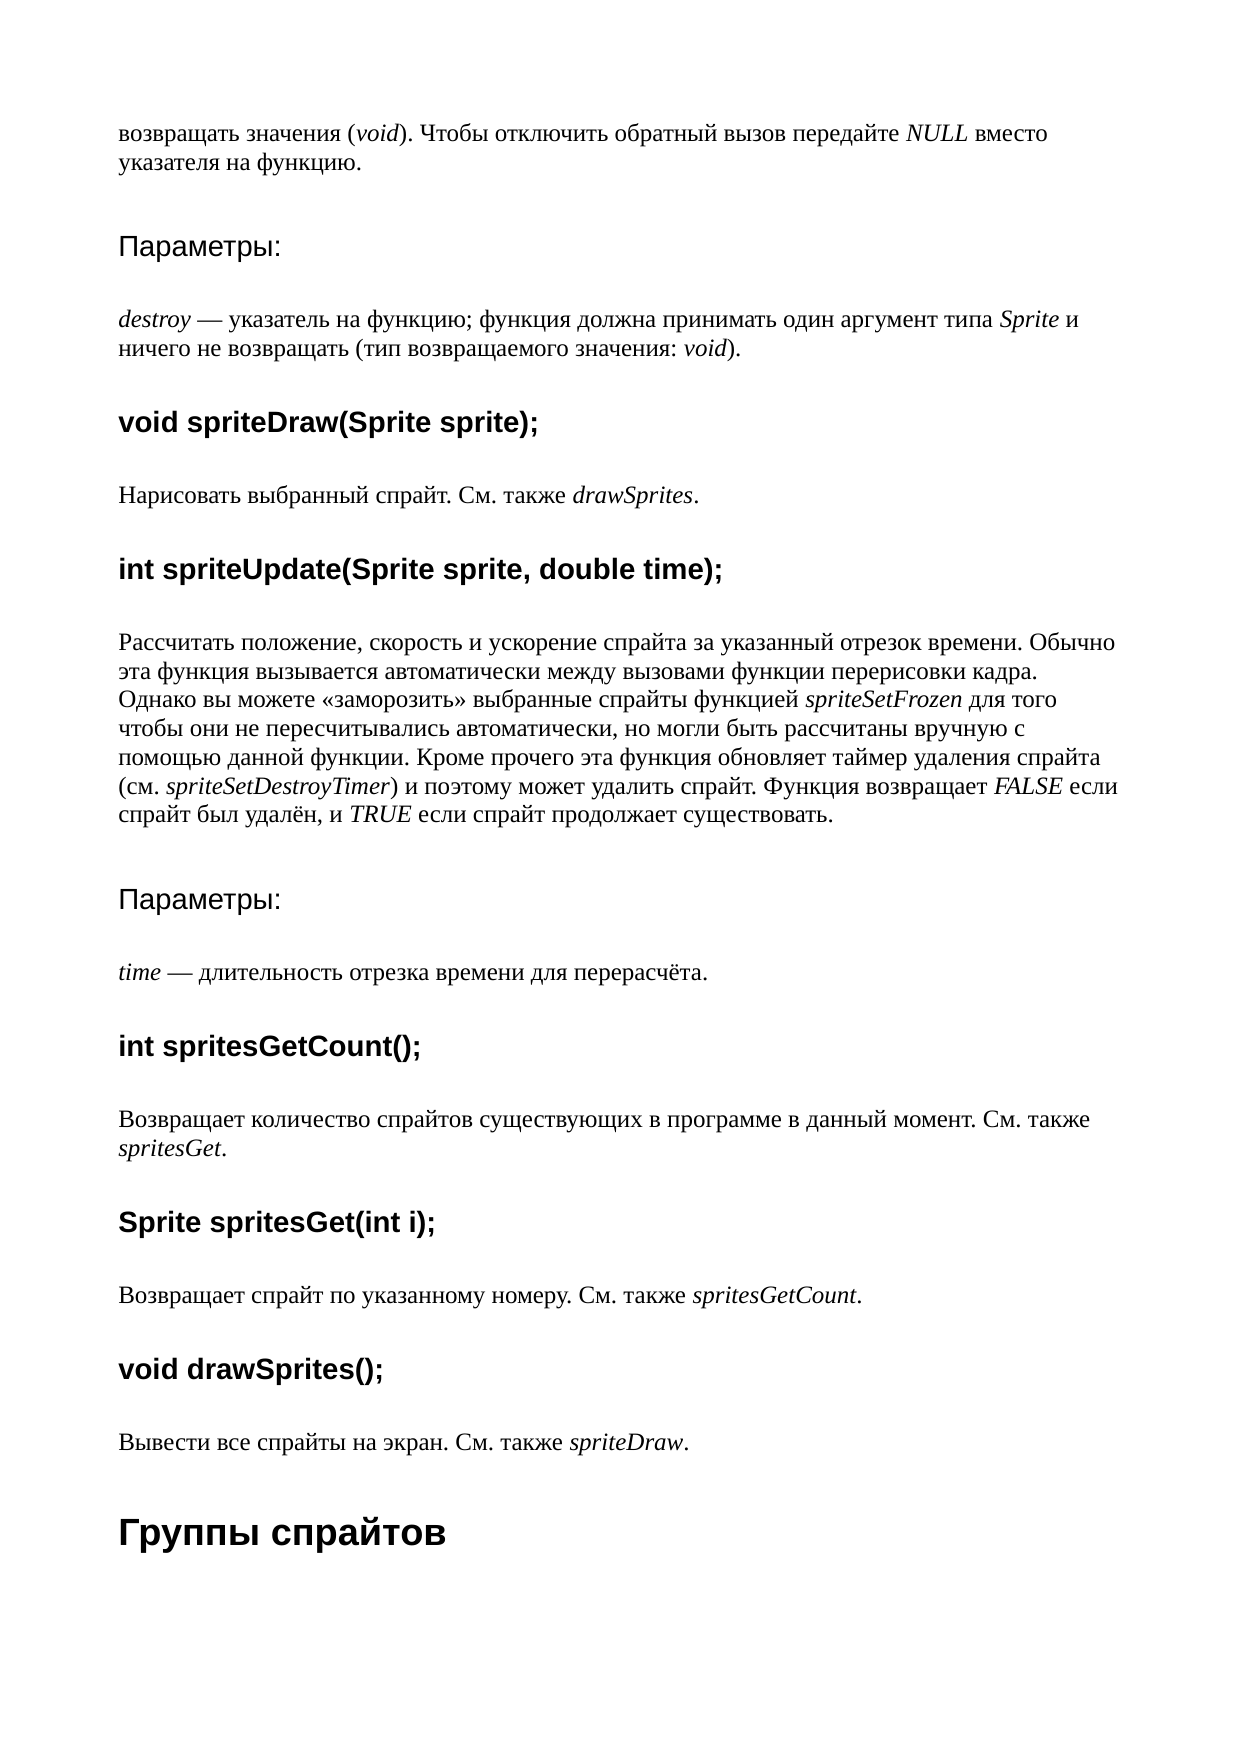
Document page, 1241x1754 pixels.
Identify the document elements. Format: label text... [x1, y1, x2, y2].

text Возвращает спрайт по указанному номеру. См. также spritesGetCount. [118, 1280, 1122, 1308]
text Нарисовать выбранный спрайт. См. также drawSprites. [118, 480, 1122, 509]
subtitle int spritesGetCount(); [118, 1029, 1122, 1063]
text time — длительность отрезка времени для перерасчёта. [118, 957, 1122, 986]
subtitle void drawSprites(); [118, 1352, 1122, 1386]
subtitle void spriteDraw(Sprite sprite); [118, 405, 1122, 439]
text Вывести все спрайты на экран. См. также spriteDraw. [118, 1427, 1122, 1456]
subtitle int spriteUpdate(Sprite sprite, double time); [118, 552, 1122, 586]
subtitle Группы спрайтов [118, 1509, 1122, 1553]
text Рассчитать положение, скорость и ускорение спрайта за указанный отрезок времени. Обычно эта функция вызывается автоматически между вызовами функции перерисовки кадра. Однако вы можете «заморозить» выбранные спрайты функцией spriteSetFrozen для того чтобы они не пересчитывались автоматически, но могли быть рассчитаны вручную с помощью данной функции. Кроме прочего эта функция обновляет таймер удаления спрайта (см. spriteSetDestroyTimer) и поэтому может удалить спрайт. Функция возвращает FALSE если спрайт был удалён, и TRUE если спрайт продолжает существовать. [118, 627, 1122, 828]
subtitle Параметры: [118, 882, 1122, 916]
subtitle Sprite spritesGet(int i); [118, 1205, 1122, 1238]
subtitle Параметры: [118, 229, 1122, 263]
text Возвращает количество спрайтов существующих в программе в данный момент. См. также spritesGet. [118, 1104, 1122, 1161]
text destroy — указатель на функцию; функция должна принимать один аргумент типа Sprite и ничего не возвращать (тип возвращаемого значения: void). [118, 304, 1122, 362]
text возвращать значения (void). Чтобы отключить обратный вызов передайте NULL вместо указателя на функцию. [118, 118, 1122, 176]
